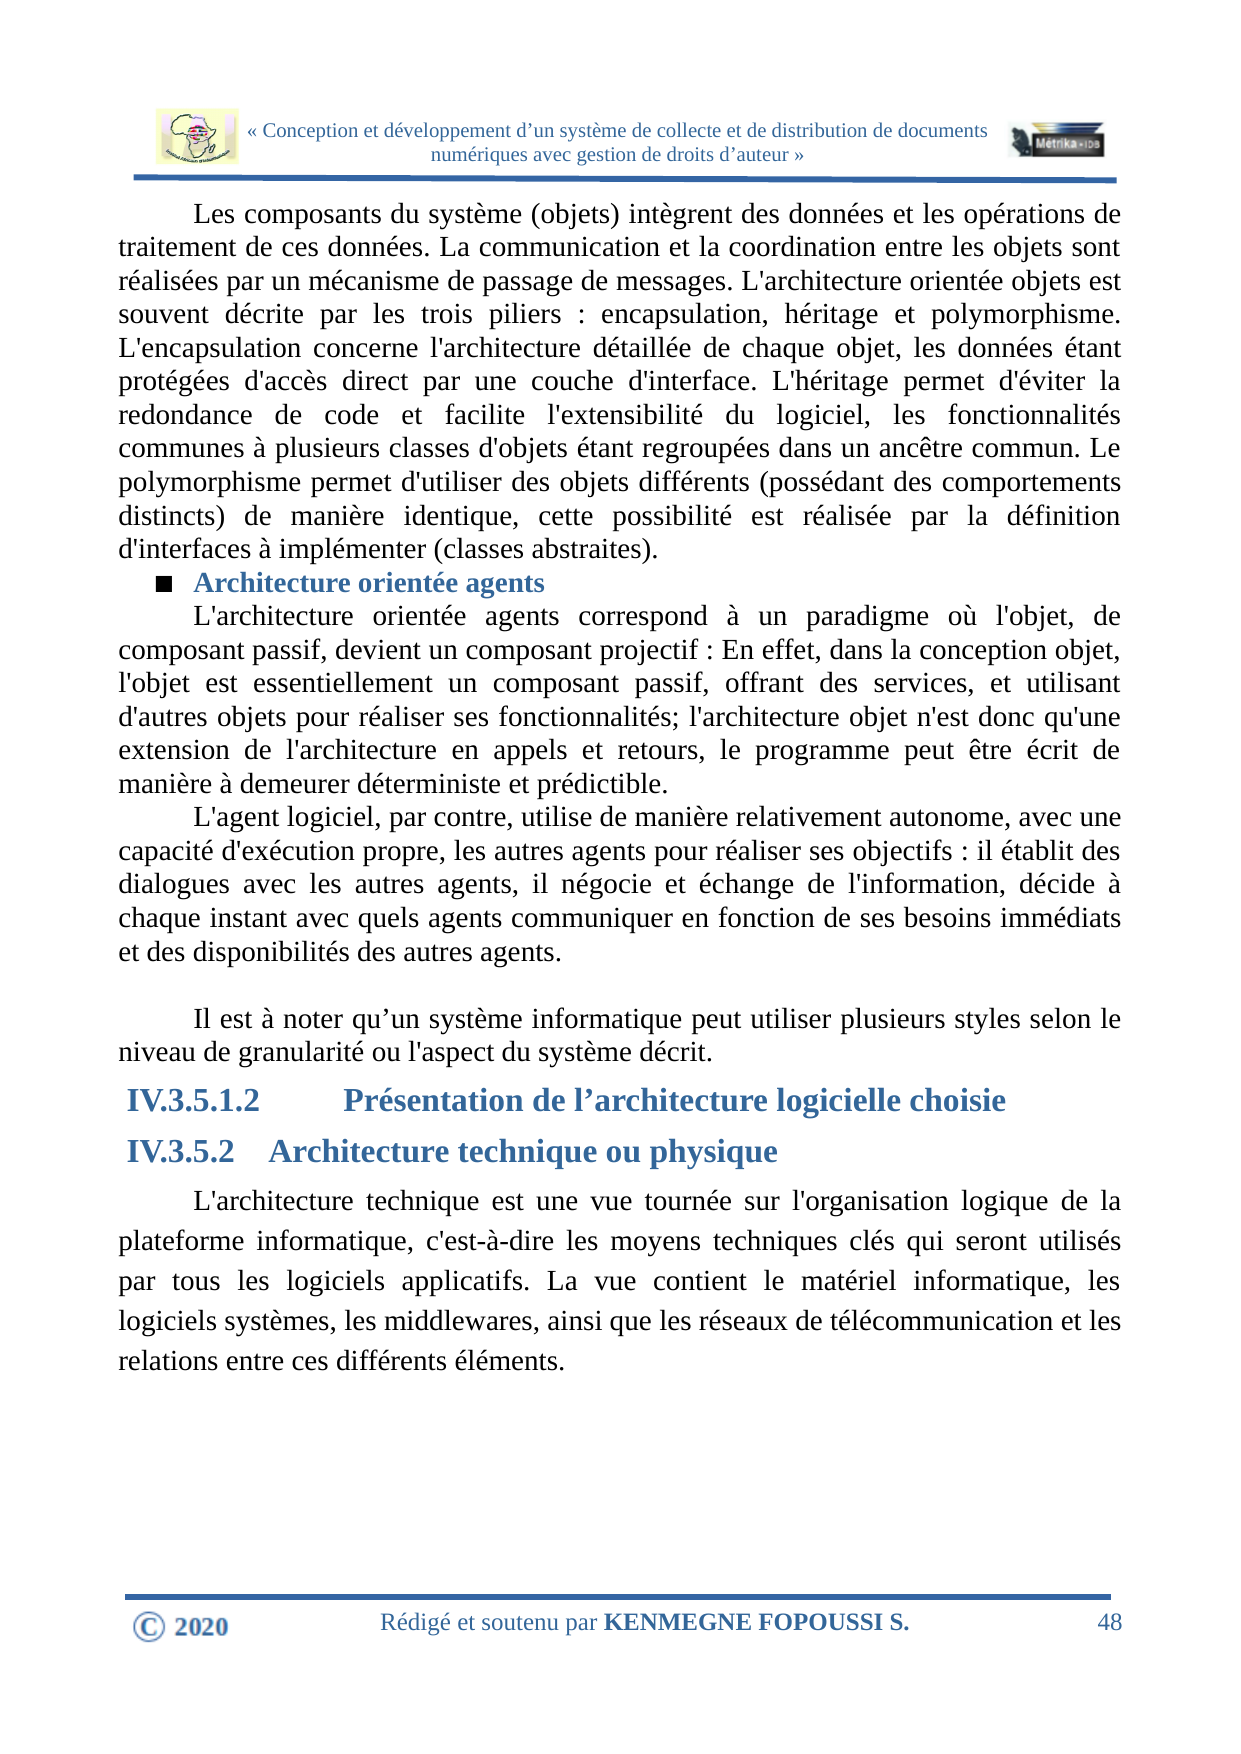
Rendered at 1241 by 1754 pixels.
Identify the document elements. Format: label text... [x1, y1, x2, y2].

text L'architecture technique est une vue tournée sur l'organisation logique de la plateforme informatique, c'est-à-dire les moyens techniques clés qui seront utilisés par tous les logiciels applicatifs. La vue contient le matériel informatique, les logiciels systèmes, les middlewares, ainsi que les réseaux de télécommunication et les relations entre ces différents éléments. [118, 1183, 1122, 1377]
picture [126, 1604, 231, 1647]
subtitle Présentation de l’architecture logicielle choisie [118, 1080, 1122, 1119]
list Architecture orientée agents [156, 565, 1122, 598]
picture [1003, 116, 1109, 160]
text L'agent logiciel, par contre, utilise de manière relativement autonome, avec une capacité d'exécution propre, les autres agents pour réaliser ses objectifs : il établit des dialogues avec les autres agents, il négocie et échange de l'information, décide à chaque instant avec quels agents communiquer en fonction de ses besoins immédiats et des disponibilités des autres agents. [118, 799, 1122, 967]
text Les composants du système (objets) intègrent des données et les opérations de traitement de ces données. La communication et la coordination entre les objets sont réalisées par un mécanisme de passage de messages. L'architecture orientée objets est souvent décrite par les trois piliers : encapsulation, héritage et polymorphisme. L'encapsulation concerne l'architecture détaillée de chaque objet, les données étant protégées d'accès direct par une couche d'interface. L'héritage permet d'éviter la redondance de code et facilite l'extensibilité du logiciel, les fonctionnalités communes à plusieurs classes d'objets étant regroupées dans un ancêtre commun. Le polymorphisme permet d'utiliser des objets différents (possédant des comportements distincts) de manière identique, cette possibilité est réalisée par la définition d'interfaces à implémenter (classes abstraites). [118, 196, 1122, 565]
subtitle Architecture technique ou physique [118, 1132, 1122, 1170]
picture [154, 107, 241, 166]
text L'architecture orientée agents correspond à un paradigme où l'objet, de composant passif, devient un composant projectif : En effet, dans la conception objet, l'objet est essentiellement un composant passif, offrant des services, et utilisant d'autres objets pour réaliser ses fonctionnalités; l'architecture objet n'est donc qu'une extension de l'architecture en appels et retours, le programme peut être écrit de manière à demeurer déterministe et prédictible. [118, 598, 1122, 799]
text Il est à noter qu’un système informatique peut utiliser plusieurs styles selon le niveau de granularité ou l'aspect du système décrit. [118, 1001, 1122, 1068]
